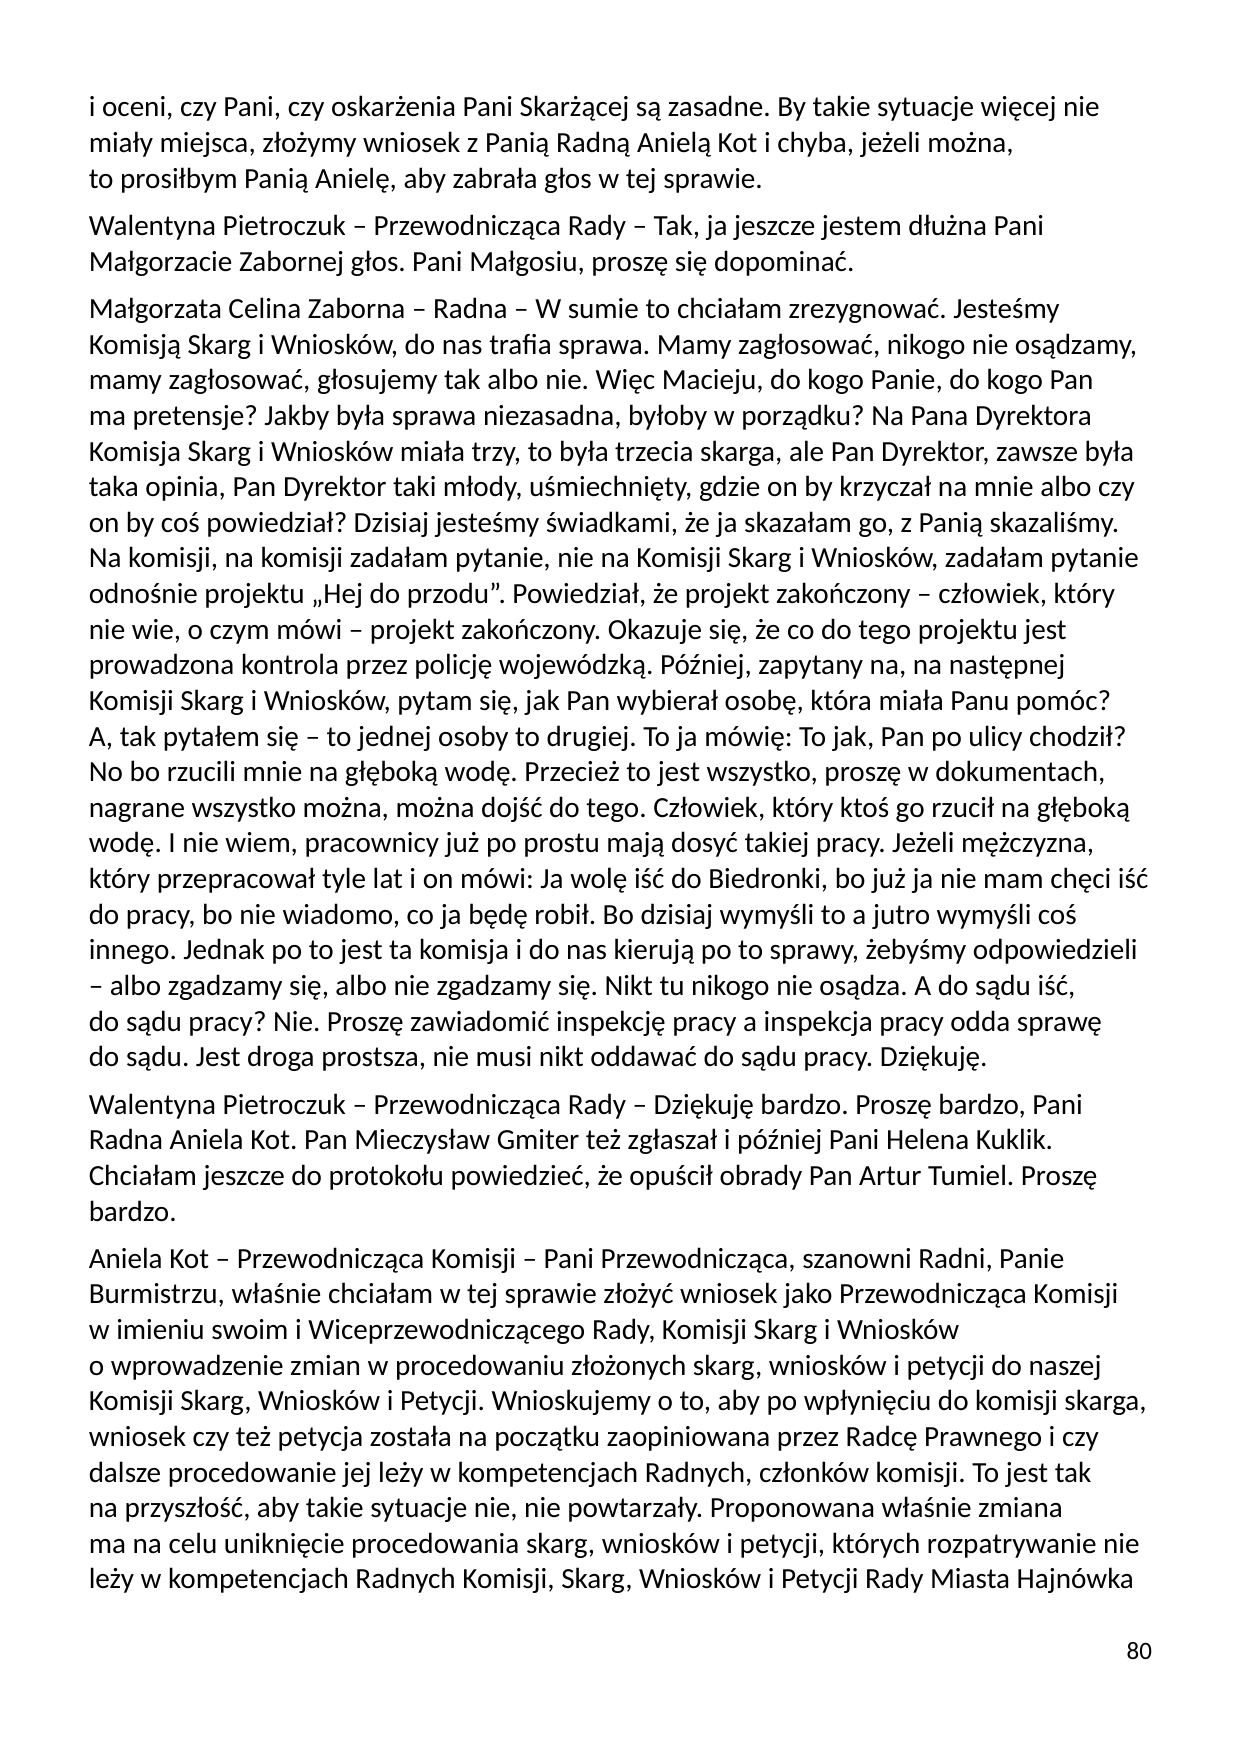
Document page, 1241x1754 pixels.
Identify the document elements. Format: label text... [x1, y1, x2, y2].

text i oceni, czy Pani, czy oskarżenia Pani Skarżącej są zasadne. By takie sytuacje więcej nie miały miejsca, złożymy wniosek z Panią Radną Anielą Kot i chyba, jeżeli można, to prosiłbym Panią Anielę, aby zabrała głos w tej sprawie. [88, 88, 1152, 195]
text Aniela Kot – Przewodnicząca Komisji – Pani Przewodnicząca, szanowni Radni, Panie Burmistrzu, właśnie chciałam w tej sprawie złożyć wniosek jako Przewodnicząca Komisji w imieniu swoim i Wiceprzewodniczącego Rady, Komisji Skarg i Wniosków o wprowadzenie zmian w procedowaniu złożonych skarg, wniosków i petycji do naszej Komisji Skarg, Wniosków i Petycji. Wnioskujemy o to, aby po wpłynięciu do komisji skarga, wniosek czy też petycja została na początku zaopiniowana przez Radcę Prawnego i czy dalsze procedowanie jej leży w kompetencjach Radnych, członków komisji. To jest tak na przyszłość, aby takie sytuacje nie, nie powtarzały. Proponowana właśnie zmiana ma na celu uniknięcie procedowania skarg, wniosków i petycji, których rozpatrywanie nie leży w kompetencjach Radnych Komisji, Skarg, Wniosków i Petycji Rady Miasta Hajnówka [88, 1240, 1152, 1596]
text Walentyna Pietroczuk – Przewodnicząca Rady – Tak, ja jeszcze jestem dłużna Pani Małgorzacie Zabornej głos. Pani Małgosiu, proszę się dopominać. [88, 207, 1152, 278]
text Małgorzata Celina Zaborna – Radna – W sumie to chciałam zrezygnować. Jesteśmy Komisją Skarg i Wniosków, do nas trafia sprawa. Mamy zagłosować, nikogo nie osądzamy, mamy zagłosować, głosujemy tak albo nie. Więc Macieju, do kogo Panie, do kogo Pan ma pretensje? Jakby była sprawa niezasadna, byłoby w porządku? Na Pana Dyrektora Komisja Skarg i Wniosków miała trzy, to była trzecia skarga, ale Pan Dyrektor, zawsze była taka opinia, Pan Dyrektor taki młody, uśmiechnięty, gdzie on by krzyczał na mnie albo czy on by coś powiedział? Dzisiaj jesteśmy świadkami, że ja skazałam go, z Panią skazaliśmy. Na komisji, na komisji zadałam pytanie, nie na Komisji Skarg i Wniosków, zadałam pytanie odnośnie projektu „Hej do przodu”. Powiedział, że projekt zakończony – człowiek, który nie wie, o czym mówi – projekt zakończony. Okazuje się, że co do tego projektu jest prowadzona kontrola przez policję wojewódzką. Później, zapytany na, na następnej Komisji Skarg i Wniosków, pytam się, jak Pan wybierał osobę, która miała Panu pomóc? A, tak pytałem się – to jednej osoby to drugiej. To ja mówię: To jak, Pan po ulicy chodził? No bo rzucili mnie na głęboką wodę. Przecież to jest wszystko, proszę w dokumentach, nagrane wszystko można, można dojść do tego. Człowiek, który ktoś go rzucił na głęboką wodę. I nie wiem, pracownicy już po prostu mają dosyć takiej pracy. Jeżeli mężczyzna, który przepracował tyle lat i on mówi: Ja wolę iść do Biedronki, bo już ja nie mam chęci iść do pracy, bo nie wiadomo, co ja będę robił. Bo dzisiaj wymyśli to a jutro wymyśli coś innego. Jednak po to jest ta komisja i do nas kierują po to sprawy, żebyśmy odpowiedzieli – albo zgadzamy się, albo nie zgadzamy się. Nikt tu nikogo nie osądza. A do sądu iść, do sądu pracy? Nie. Proszę zawiadomić inspekcję pracy a inspekcja pracy odda sprawę do sądu. Jest droga prostsza, nie musi nikt oddawać do sądu pracy. Dziękuję. [88, 290, 1152, 1074]
text Walentyna Pietroczuk – Przewodnicząca Rady – Dziękuję bardzo. Proszę bardzo, Pani Radna Aniela Kot. Pan Mieczysław Gmiter też zgłaszał i później Pani Helena Kuklik. Chciałam jeszcze do protokołu powiedzieć, że opuścił obrady Pan Artur Tumiel. Proszę bardzo. [88, 1086, 1152, 1228]
